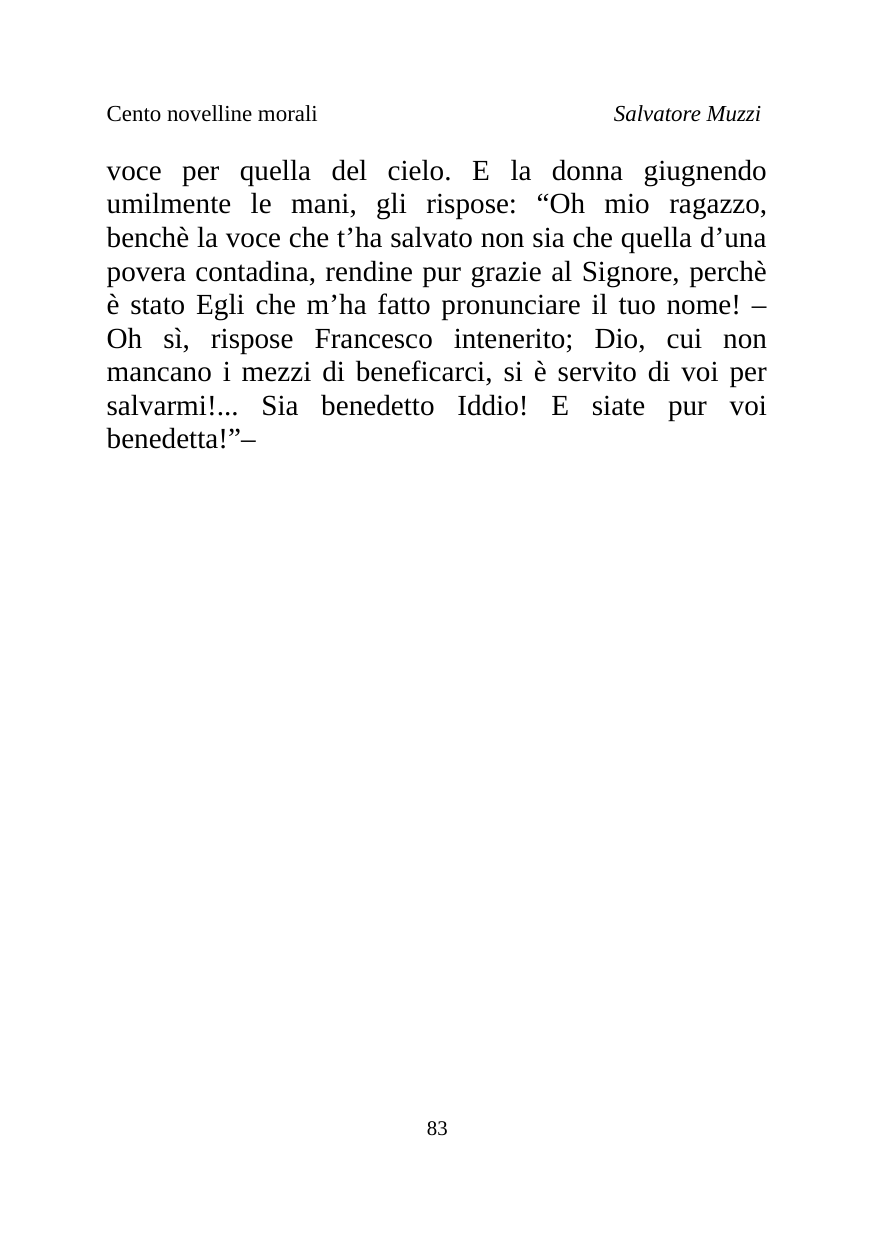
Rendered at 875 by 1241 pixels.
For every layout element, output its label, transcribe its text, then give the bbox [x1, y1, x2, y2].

text voce per quella del cielo. E la donna giugnendo umilmente le mani, gli rispose: “Oh mio ragazzo, benchè la voce che t’ha salvato non sia che quella d’una povera contadina, rendine pur grazie al Signore, perchè è stato Egli che m’ha fatto pronunciare il tuo nome! – Oh sì, rispose Francesco intenerito; Dio, cui non mancano i mezzi di beneficarci, si è servito di voi per salvarmi!... Sia benedetto Iddio! E siate pur voi benedetta!”– [106, 153, 768, 455]
